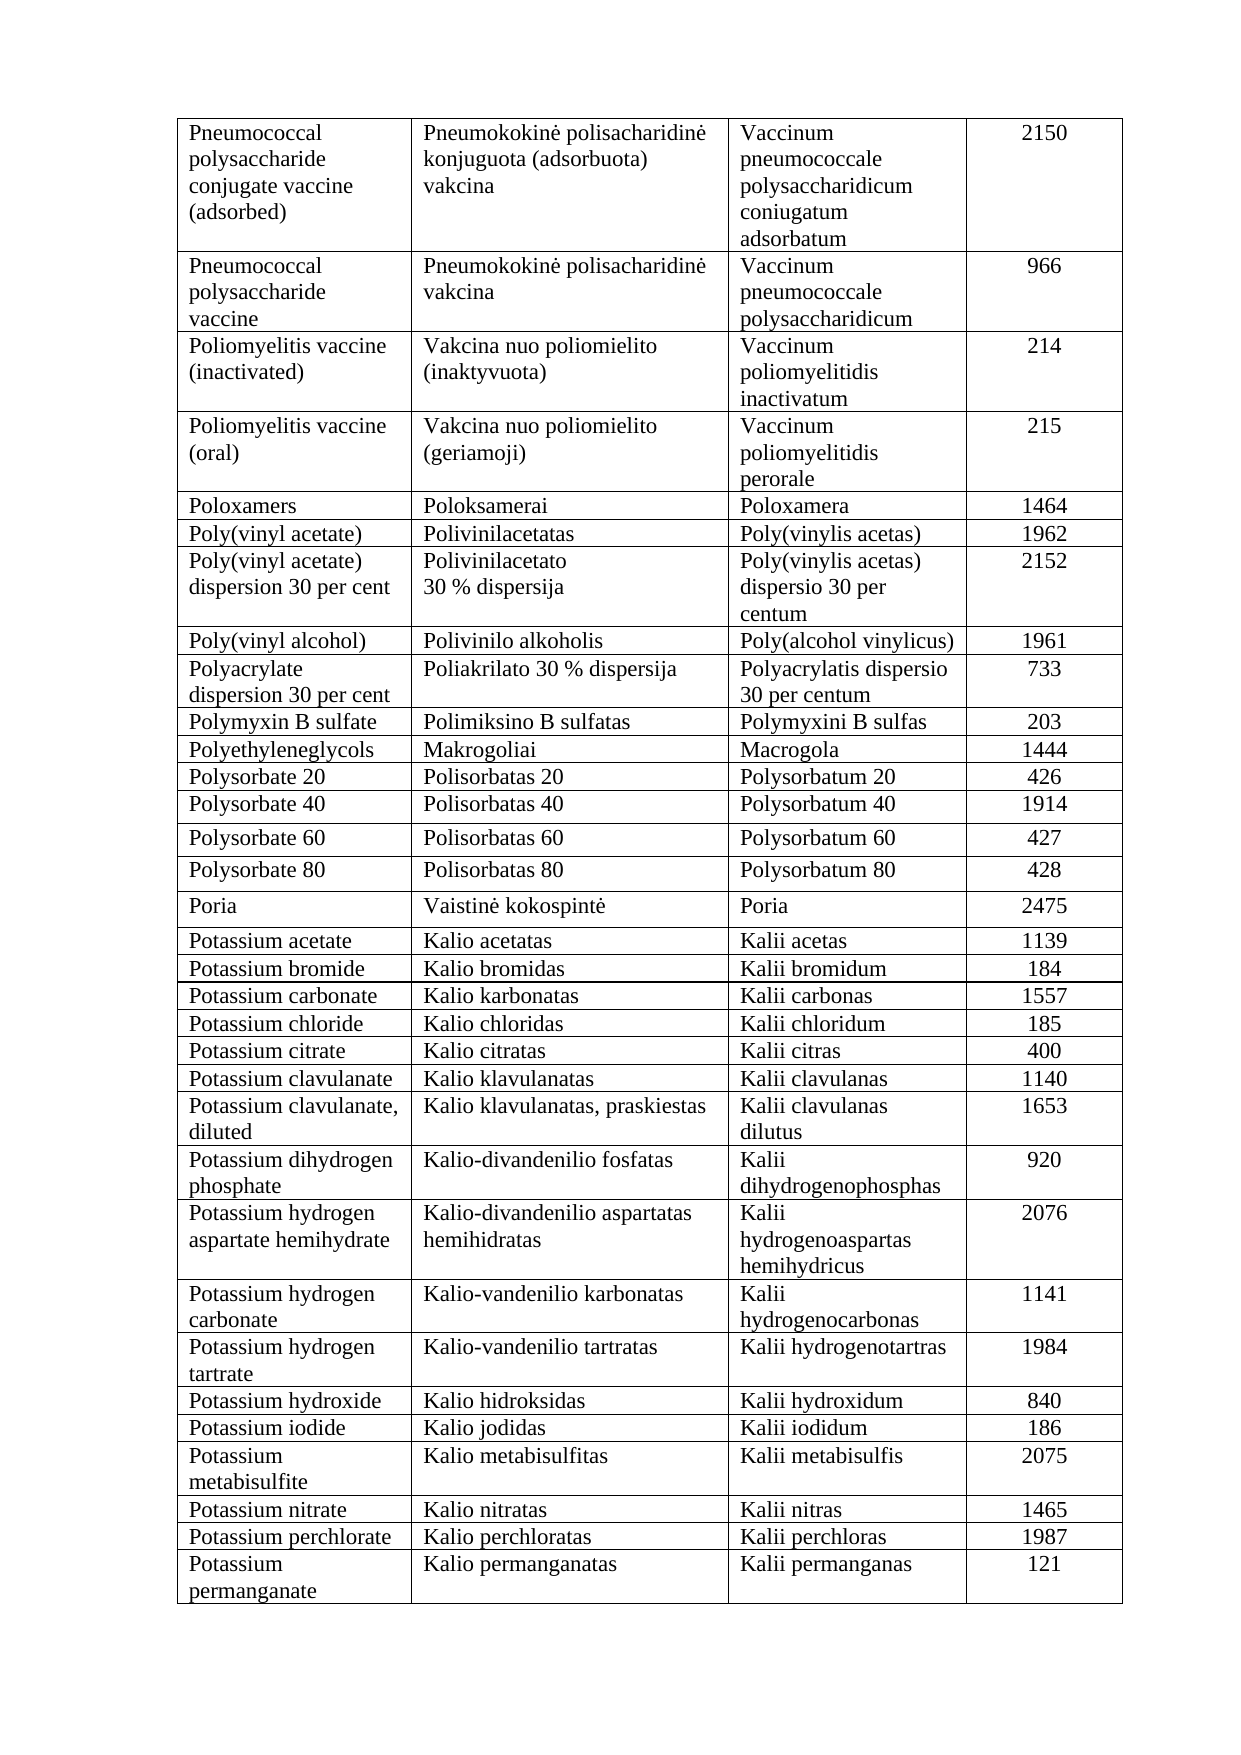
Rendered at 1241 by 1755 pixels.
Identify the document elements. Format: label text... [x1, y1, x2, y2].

table_cell Pneumokokinė polisacharidinė vakcina [412, 252, 728, 331]
table_cell Vaistinė kokospintė [412, 892, 728, 927]
table_cell Polysorbate 60 [178, 824, 411, 856]
table_cell 1140 [967, 1065, 1122, 1091]
table_cell Vaccinum pneumococcale polysaccharidicum [729, 252, 966, 331]
table_cell Polysorbate 40 [178, 791, 411, 822]
table_cell Kalio-vandenilio tartratas [412, 1333, 728, 1386]
table_cell 203 [967, 708, 1122, 735]
table_cell Polyacrylatis dispersio 30 per centum [729, 655, 966, 707]
table_cell Polymyxini B sulfas [729, 708, 966, 735]
table_cell 1139 [967, 928, 1122, 954]
table_cell Pneumococcal polysaccharide conjugate vaccine (adsorbed) [178, 119, 411, 251]
table_cell Vakcina nuo poliomielito (inaktyvuota) [412, 332, 728, 411]
table_cell 186 [967, 1415, 1122, 1441]
table_cell Polivinilo alkoholis [412, 627, 728, 653]
table_cell Kalii chloridum [729, 1010, 966, 1036]
table_cell Vaccinum poliomyelitidis inactivatum [729, 332, 966, 411]
table_cell Poria [729, 892, 966, 927]
table_cell Poly(vinyl alcohol) [178, 627, 411, 653]
table_cell Potassium bromide [178, 955, 411, 981]
table_cell Kalio klavulanatas, praskiestas [412, 1092, 728, 1145]
table_cell Pneumokokinė polisacharidinė konjuguota (adsorbuota) vakcina [412, 119, 728, 251]
table_cell Poliomyelitis vaccine (inactivated) [178, 332, 411, 411]
table_cell Kalio nitratas [412, 1496, 728, 1522]
table_cell Polysorbatum 20 [729, 763, 966, 789]
table_cell 2152 [967, 547, 1122, 626]
table_cell Polymyxin B sulfate [178, 708, 411, 735]
table_cell 1444 [967, 736, 1122, 762]
table_cell Kalio bromidas [412, 955, 728, 981]
table_cell 1653 [967, 1092, 1122, 1145]
table_cell Potassium hydrogen carbonate [178, 1280, 411, 1332]
table_cell Kalio hidroksidas [412, 1387, 728, 1413]
table_cell 400 [967, 1037, 1122, 1063]
table_cell Polisorbatas 80 [412, 857, 728, 891]
table_cell Kalii dihydrogenophosphas [729, 1146, 966, 1198]
table_cell Kalii carbonas [729, 983, 966, 1009]
table_cell Kalio acetatas [412, 928, 728, 954]
table_cell Poliomyelitis vaccine (oral) [178, 412, 411, 491]
table_cell 1962 [967, 520, 1122, 546]
table_cell Potassium hydroxide [178, 1387, 411, 1413]
table_cell Kalio perchloratas [412, 1523, 728, 1549]
table_cell Polisorbatas 40 [412, 791, 728, 822]
table_cell 184 [967, 955, 1122, 981]
table_cell Kalii permanganas [729, 1550, 966, 1603]
table_cell 1141 [967, 1280, 1122, 1332]
table_cell Potassium clavulanate [178, 1065, 411, 1091]
table_cell Kalii hydrogenotartras [729, 1333, 966, 1386]
table_cell 215 [967, 412, 1122, 491]
table_cell Polysorbatum 60 [729, 824, 966, 856]
table_cell Poly(vinyl acetate) [178, 520, 411, 546]
table_cell Polysorbate 20 [178, 763, 411, 789]
table_cell Kalio citratas [412, 1037, 728, 1063]
table_cell 121 [967, 1550, 1122, 1603]
table_cell Kalii hydrogenoaspartas hemihydricus [729, 1200, 966, 1278]
table_cell Kalio permanganatas [412, 1550, 728, 1603]
table_cell Potassium iodide [178, 1415, 411, 1441]
table_cell Polivinilacetato 30 % dispersija [412, 547, 728, 626]
table_cell 2150 [967, 119, 1122, 251]
table_cell Kalio-divandenilio aspartatas hemihidratas [412, 1200, 728, 1278]
table_cell Potassium clavulanate, diluted [178, 1092, 411, 1145]
table_cell Kalii clavulanas [729, 1065, 966, 1091]
table_cell Kalio karbonatas [412, 983, 728, 1009]
table_cell 2475 [967, 892, 1122, 927]
table_cell Polysorbatum 80 [729, 857, 966, 891]
table_cell Kalio chloridas [412, 1010, 728, 1036]
table_cell Kalio jodidas [412, 1415, 728, 1441]
table_cell Kalio-divandenilio fosfatas [412, 1146, 728, 1198]
table_cell Kalii clavulanas dilutus [729, 1092, 966, 1145]
table_cell Pneumococcal polysaccharide vaccine [178, 252, 411, 331]
table_cell Kalii nitras [729, 1496, 966, 1522]
table_cell 214 [967, 332, 1122, 411]
table_cell Polivinilacetatas [412, 520, 728, 546]
table_cell 920 [967, 1146, 1122, 1198]
table_cell Polysorbate 80 [178, 857, 411, 891]
table_cell Poloxamers [178, 492, 411, 519]
table_cell Kalii hydroxidum [729, 1387, 966, 1413]
table_cell Polyethyleneglycols [178, 736, 411, 762]
table_cell Vaccinum pneumococcale polysaccharidicum coniugatum adsorbatum [729, 119, 966, 251]
table_cell 1987 [967, 1523, 1122, 1549]
table_cell 733 [967, 655, 1122, 707]
table_cell 2076 [967, 1200, 1122, 1278]
table_cell 966 [967, 252, 1122, 331]
table_cell Poliakrilato 30 % dispersija [412, 655, 728, 707]
table_cell Polimiksino B sulfatas [412, 708, 728, 735]
table_cell Poloksamerai [412, 492, 728, 519]
table_cell Kalii perchloras [729, 1523, 966, 1549]
table_cell 428 [967, 857, 1122, 891]
table_cell Kalio klavulanatas [412, 1065, 728, 1091]
table_cell 1464 [967, 492, 1122, 519]
table_cell Kalii citras [729, 1037, 966, 1063]
table_cell 1961 [967, 627, 1122, 653]
table_cell Poly(vinylis acetas) dispersio 30 per centum [729, 547, 966, 626]
table_cell Potassium citrate [178, 1037, 411, 1063]
table_cell Poly(alcohol vinylicus) [729, 627, 966, 653]
table_cell Kalii bromidum [729, 955, 966, 981]
table_cell Poly(vinyl acetate) dispersion 30 per cent [178, 547, 411, 626]
table_cell Kalii metabisulfis [729, 1442, 966, 1494]
table_cell 426 [967, 763, 1122, 789]
table_cell 185 [967, 1010, 1122, 1036]
table_cell Poly(vinylis acetas) [729, 520, 966, 546]
table_cell Polysorbatum 40 [729, 791, 966, 822]
table_cell Vaccinum poliomyelitidis perorale [729, 412, 966, 491]
table_cell Kalii acetas [729, 928, 966, 954]
table_cell Polisorbatas 20 [412, 763, 728, 789]
table_cell Kalii iodidum [729, 1415, 966, 1441]
table_cell Polyacrylate dispersion 30 per cent [178, 655, 411, 707]
table_cell Makrogoliai [412, 736, 728, 762]
table_cell Kalio-vandenilio karbonatas [412, 1280, 728, 1332]
table_cell Potassium carbonate [178, 983, 411, 1009]
table_cell Potassium hydrogen aspartate hemihydrate [178, 1200, 411, 1278]
table_cell Kalio metabisulfitas [412, 1442, 728, 1494]
table_cell Macrogola [729, 736, 966, 762]
table_cell Poloxamera [729, 492, 966, 519]
table_cell Polisorbatas 60 [412, 824, 728, 856]
table_cell Poria [178, 892, 411, 927]
table_cell 1557 [967, 983, 1122, 1009]
table_cell Potassium nitrate [178, 1496, 411, 1522]
table_cell 1984 [967, 1333, 1122, 1386]
table_cell Potassium metabisulfite [178, 1442, 411, 1494]
table_cell Kalii hydrogenocarbonas [729, 1280, 966, 1332]
table_cell Potassium hydrogen tartrate [178, 1333, 411, 1386]
table_cell Vakcina nuo poliomielito (geriamoji) [412, 412, 728, 491]
table_cell Potassium acetate [178, 928, 411, 954]
table_cell 1465 [967, 1496, 1122, 1522]
table_cell 840 [967, 1387, 1122, 1413]
table_cell 427 [967, 824, 1122, 856]
table_cell Potassium dihydrogen phosphate [178, 1146, 411, 1198]
table_cell Potassium chloride [178, 1010, 411, 1036]
table_cell 1914 [967, 791, 1122, 822]
table_cell 2075 [967, 1442, 1122, 1494]
table_cell Potassium perchlorate [178, 1523, 411, 1549]
table_cell Potassium permanganate [178, 1550, 411, 1603]
